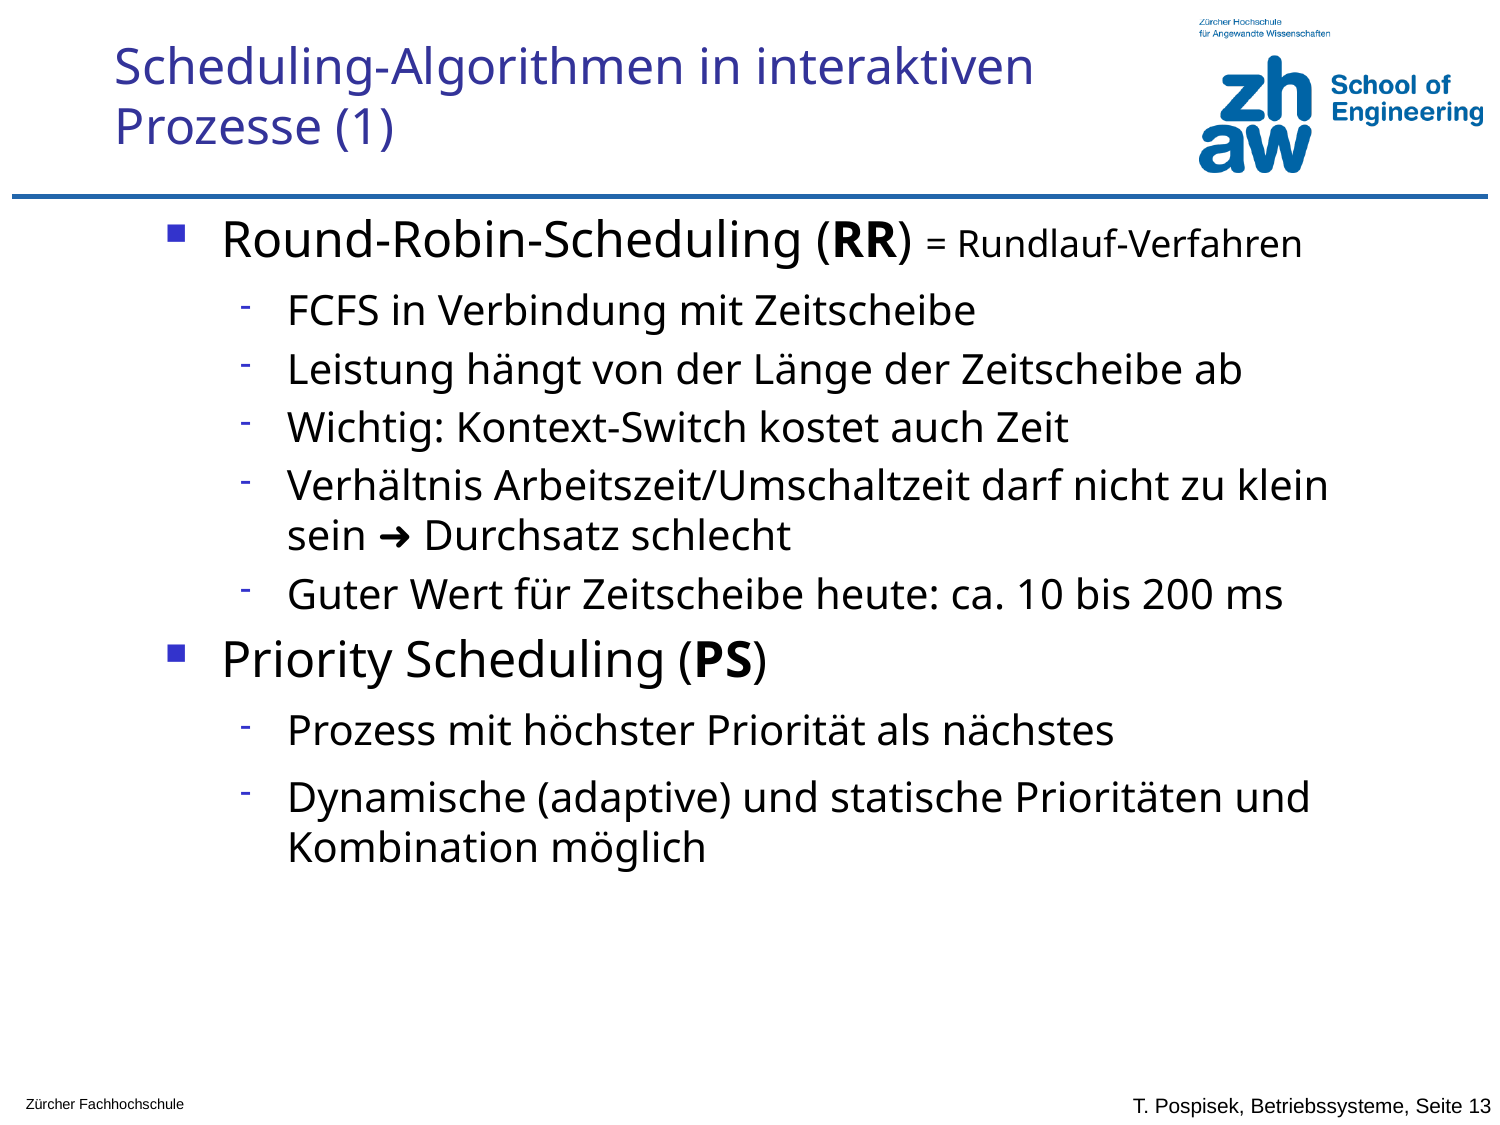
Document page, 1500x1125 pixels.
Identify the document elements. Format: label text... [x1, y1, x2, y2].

list Round-Robin-Scheduling (RR) = Rundlauf-Verfahren FCFS in Verbindung mit Zeitscheibe Leistung hängt von der Länge der Zeitscheibe ab Wichtig: Kontext-Switch kostet auch Zeit Verhältnis Arbeitszeit/Umschaltzeit darf nicht zu klein sein ➜ Durchsatz schlecht Guter Wert für Zeitscheibe heute: ca. 10 bis 200 ms Priority Scheduling (PS) Prozess mit höchster Priorität als nächstes Dynamische (adaptive) und statische Prioritäten und Kombination möglich [150, 200, 1363, 1000]
title Scheduling-Algorithmen in interaktiven Prozesse (1) [99, 50, 1134, 163]
picture [1199, 19, 1483, 173]
